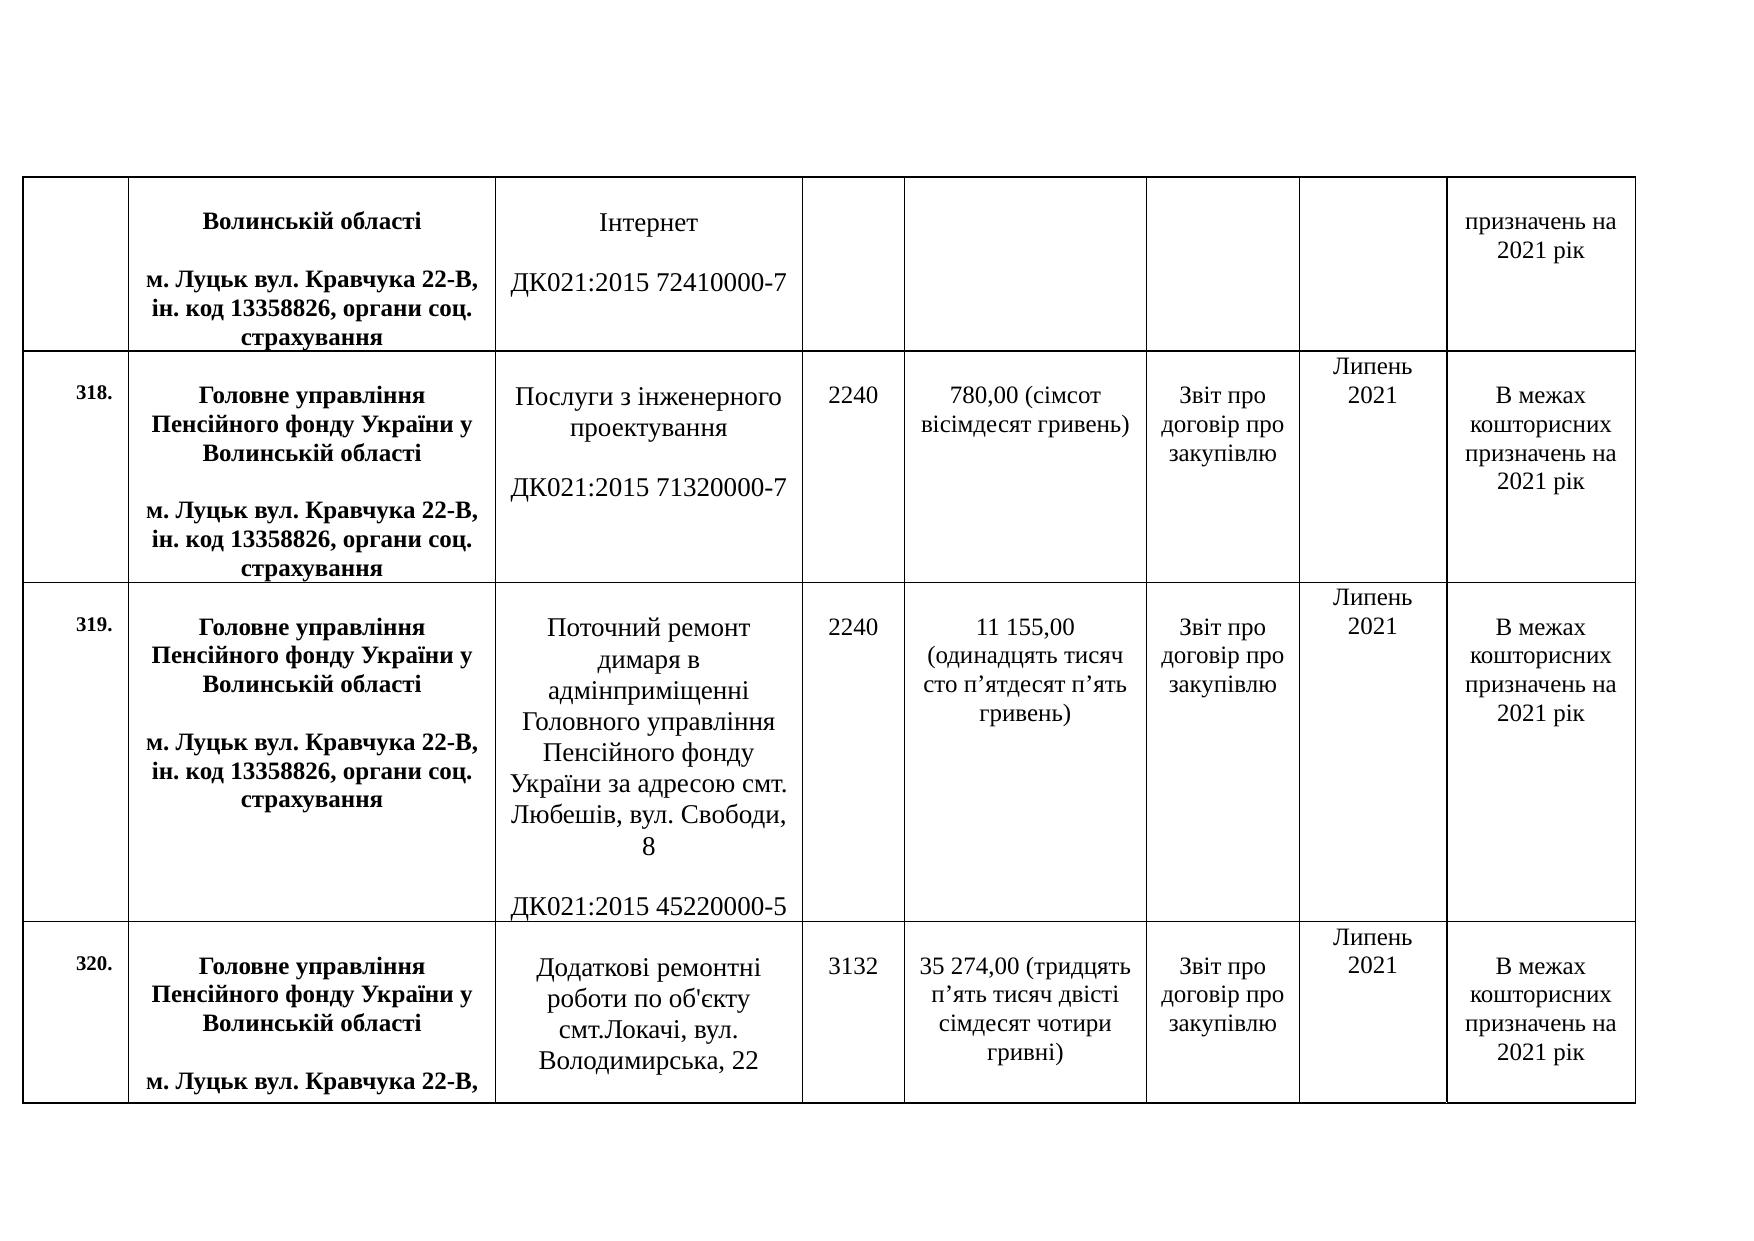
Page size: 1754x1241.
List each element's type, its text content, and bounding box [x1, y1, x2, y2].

table_cell 2240 [803, 352, 904, 582]
table_cell [803, 178, 904, 350]
table_cell Звіт про договір про закупівлю [1147, 583, 1299, 921]
table_cell В межах кошторисних призначень на 2021 рік [1448, 352, 1635, 582]
table_cell 2240 [803, 583, 904, 921]
table_cell [1147, 178, 1299, 350]
table_cell [24, 352, 128, 582]
table_cell [24, 583, 128, 921]
table_cell Липень 2021 [1300, 922, 1446, 1102]
table_cell Волинській області м. Луцьк вул. Кравчука 22-В, ін. код 13358826, органи соц. страхування [129, 178, 495, 350]
table_cell В межах кошторисних призначень на 2021 рік [1448, 583, 1635, 921]
table_cell В межах кошторисних призначень на 2021 рік [1448, 922, 1635, 1102]
table_cell 3132 [803, 922, 904, 1102]
table_cell Звіт про договір про закупівлю [1147, 352, 1299, 582]
table_cell Головне управління Пенсійного фонду України у Волинській області м. Луцьк вул. Кравчука 22-В, ін. код 13358826, органи соц. страхування [129, 583, 495, 921]
table_cell [24, 922, 128, 1102]
table_cell Поточний ремонт димаря в адмінприміщенні Головного управління Пенсійного фонду України за адресою смт. Любешів, вул. Свободи, 8 ДК021:2015 45220000-5 [496, 583, 802, 921]
table_cell Головне управління Пенсійного фонду України у Волинській області м. Луцьк вул. Кравчука 22-В, [129, 922, 495, 1102]
table_cell 780,00 (сімсот вісімдесят гривень) [905, 352, 1146, 582]
table_cell Головне управління Пенсійного фонду України у Волинській області м. Луцьк вул. Кравчука 22-В, ін. код 13358826, органи соц. страхування [129, 352, 495, 582]
table_cell [1300, 178, 1446, 350]
table_cell Додаткові ремонтні роботи по об'єкту смт.Локачі, вул. Володимирська, 22 [496, 922, 802, 1102]
table_cell Інтернет ДК021:2015 72410000-7 [496, 178, 802, 350]
table_cell 11 155,00 (одинадцять тисяч сто п’ятдесят п’ять гривень) [905, 583, 1146, 921]
table_cell Липень 2021 [1300, 352, 1446, 582]
table_cell Послуги з інженерного проектування ДК021:2015 71320000-7 [496, 352, 802, 582]
table_cell Звіт про договір про закупівлю [1147, 922, 1299, 1102]
table_cell Липень 2021 [1300, 583, 1446, 921]
table_cell [905, 178, 1146, 350]
table_cell призначень на 2021 рік [1448, 178, 1635, 350]
table_cell [24, 178, 128, 350]
table_cell 35 274,00 (тридцять п’ять тисяч двісті сімдесят чотири гривні) [905, 922, 1146, 1102]
